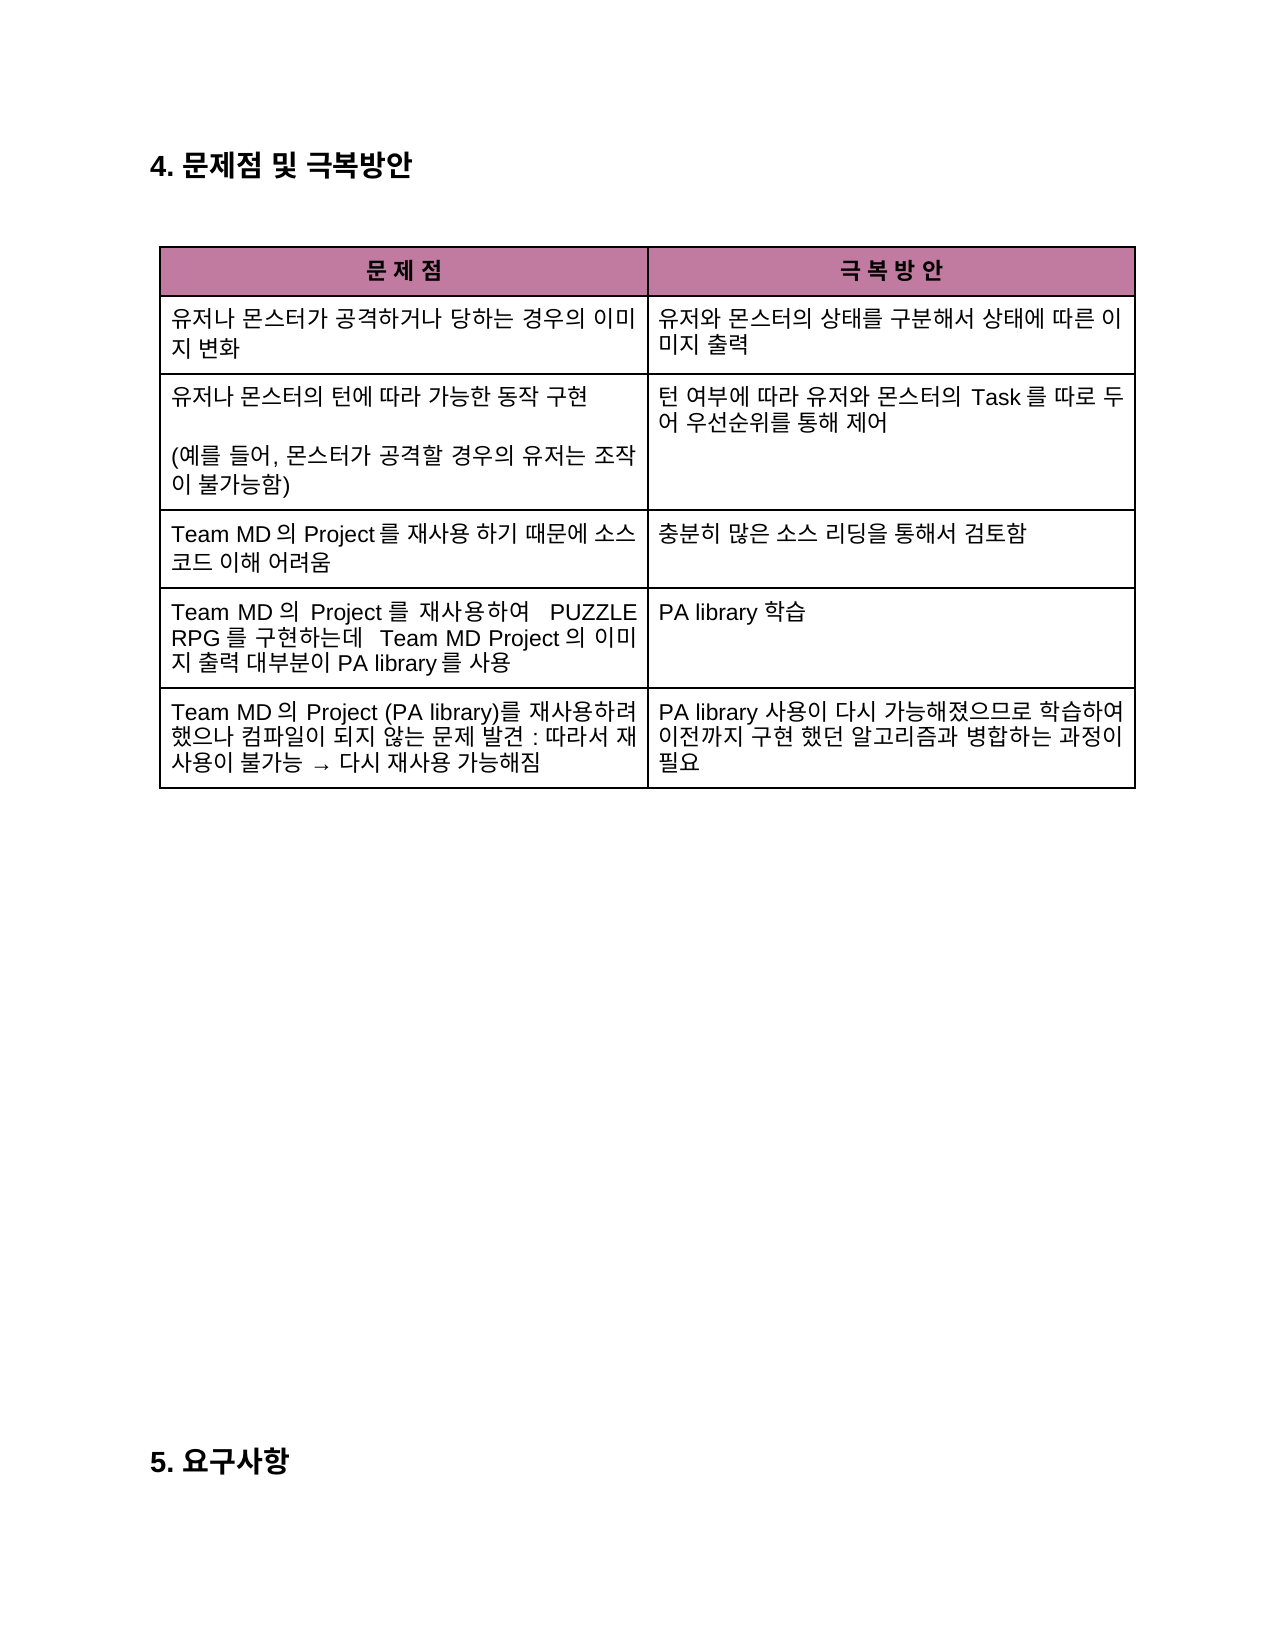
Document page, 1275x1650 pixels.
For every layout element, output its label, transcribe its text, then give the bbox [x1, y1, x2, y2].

table_cell Team MD의 Project를 재사용하여 PUZZLE RPG를 구현하는데 Team MD Project의 이미지 출력 대부분이 PA library를 사용 [161, 589, 647, 687]
text 4. 문제점 및 극복방안 [150, 150, 1125, 183]
table_cell 유저나 몬스터의 턴에 따라 가능한 동작 구현 (예를 들어, 몬스터가 공격할 경우의 유저는 조작이 불가능함) [161, 375, 647, 509]
table_header 문 제 점 [161, 248, 647, 295]
table_cell 유저와 몬스터의 상태를 구분해서 상태에 따른 이미지 출력 [649, 297, 1134, 373]
table_cell 턴 여부에 따라 유저와 몬스터의 Task를 따로 두어 우선순위를 통해 제어 [649, 375, 1134, 509]
table_cell Team MD의 Project를 재사용 하기 때문에 소스 코드 이해 어려움 [161, 511, 647, 587]
table_cell PA library 사용이 다시 가능해졌으므로 학습하여 이전까지 구현 했던 알고리즘과 병합하는 과정이 필요 [649, 689, 1134, 787]
table_cell Team MD의 Project (PA library)를 재사용하려 했으나 컴파일이 되지 않는 문제 발견 : 따라서 재사용이 불가능 → 다시 재사용 가능해짐 [161, 689, 647, 787]
table_header 극 복 방 안 [649, 248, 1134, 295]
text 5. 요구사항 [150, 1446, 1125, 1478]
table_cell 유저나 몬스터가 공격하거나 당하는 경우의 이미지 변화 [161, 297, 647, 373]
table_cell PA library 학습 [649, 589, 1134, 687]
table_cell 충분히 많은 소스 리딩을 통해서 검토함 [649, 511, 1134, 587]
